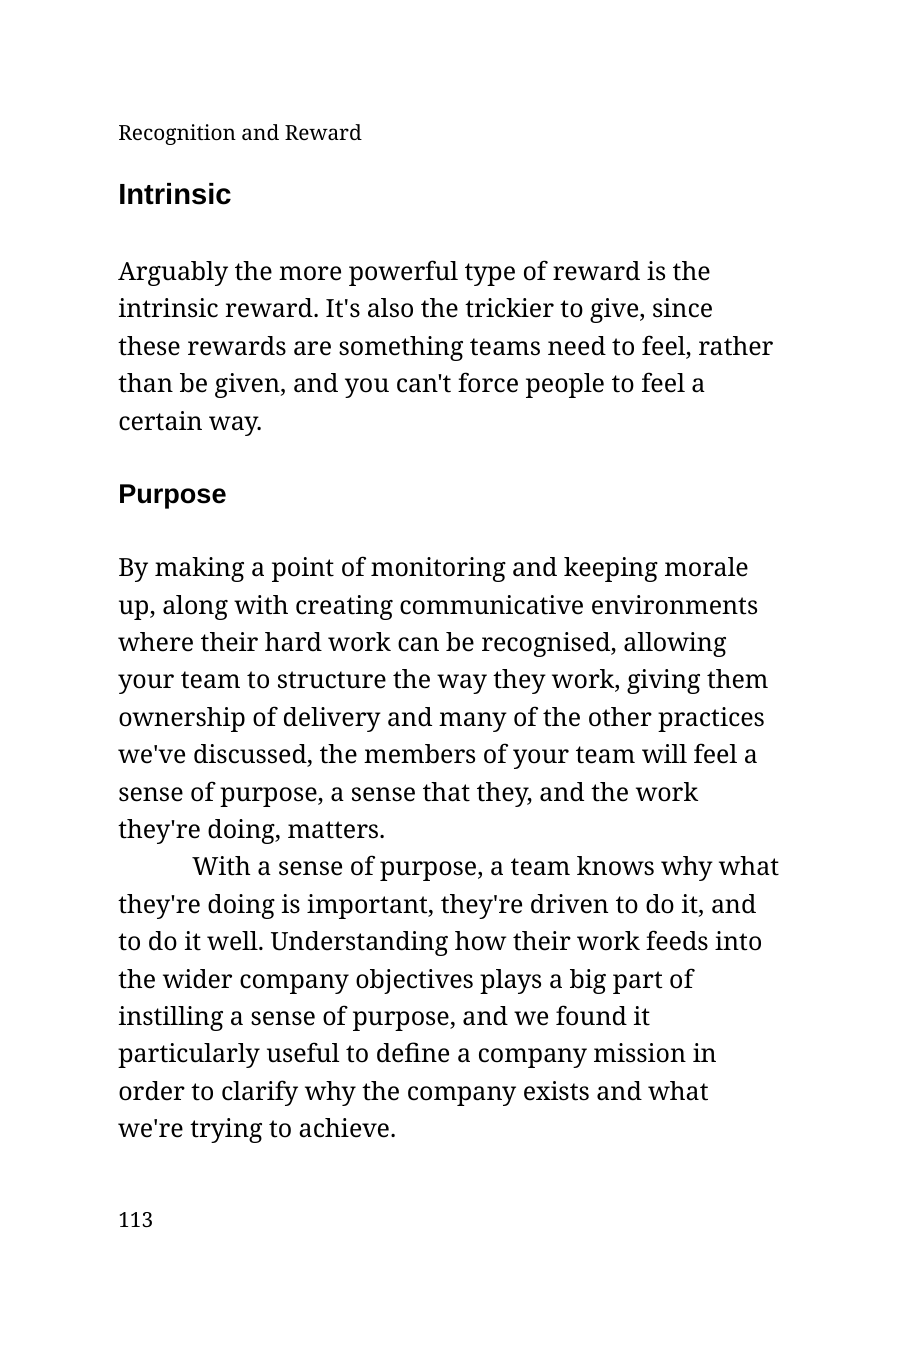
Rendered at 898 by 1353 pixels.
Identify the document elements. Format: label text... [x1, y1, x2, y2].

subtitle Intrinsic [118, 177, 779, 211]
text Arguably the more powerful type of reward is the intrinsic reward. It's also the trickier to give, since these rewards are something teams need to feel, rather than be given, and you can't force people to feel a certain way. [118, 254, 779, 437]
text With a sense of purpose, a team knows why what they're doing is important, they're driven to do it, and to do it well. Understanding how their work feeds into the wider company objectives plays a big part of instilling a sense of purpose, and we found it particularly useful to define a company mission in order to clarify why the company exists and what we're trying to achieve. [118, 849, 779, 1145]
subtitle Purpose [118, 478, 779, 509]
text By making a point of monitoring and keeping morale up, along with creating communicative environments where their hard work can be recognised, allowing your team to structure the way they work, giving them ownership of delivery and many of the other practices we've discussed, the members of your team will feel a sense of purpose, a sense that they, and the work they're doing, matters. [118, 550, 779, 846]
